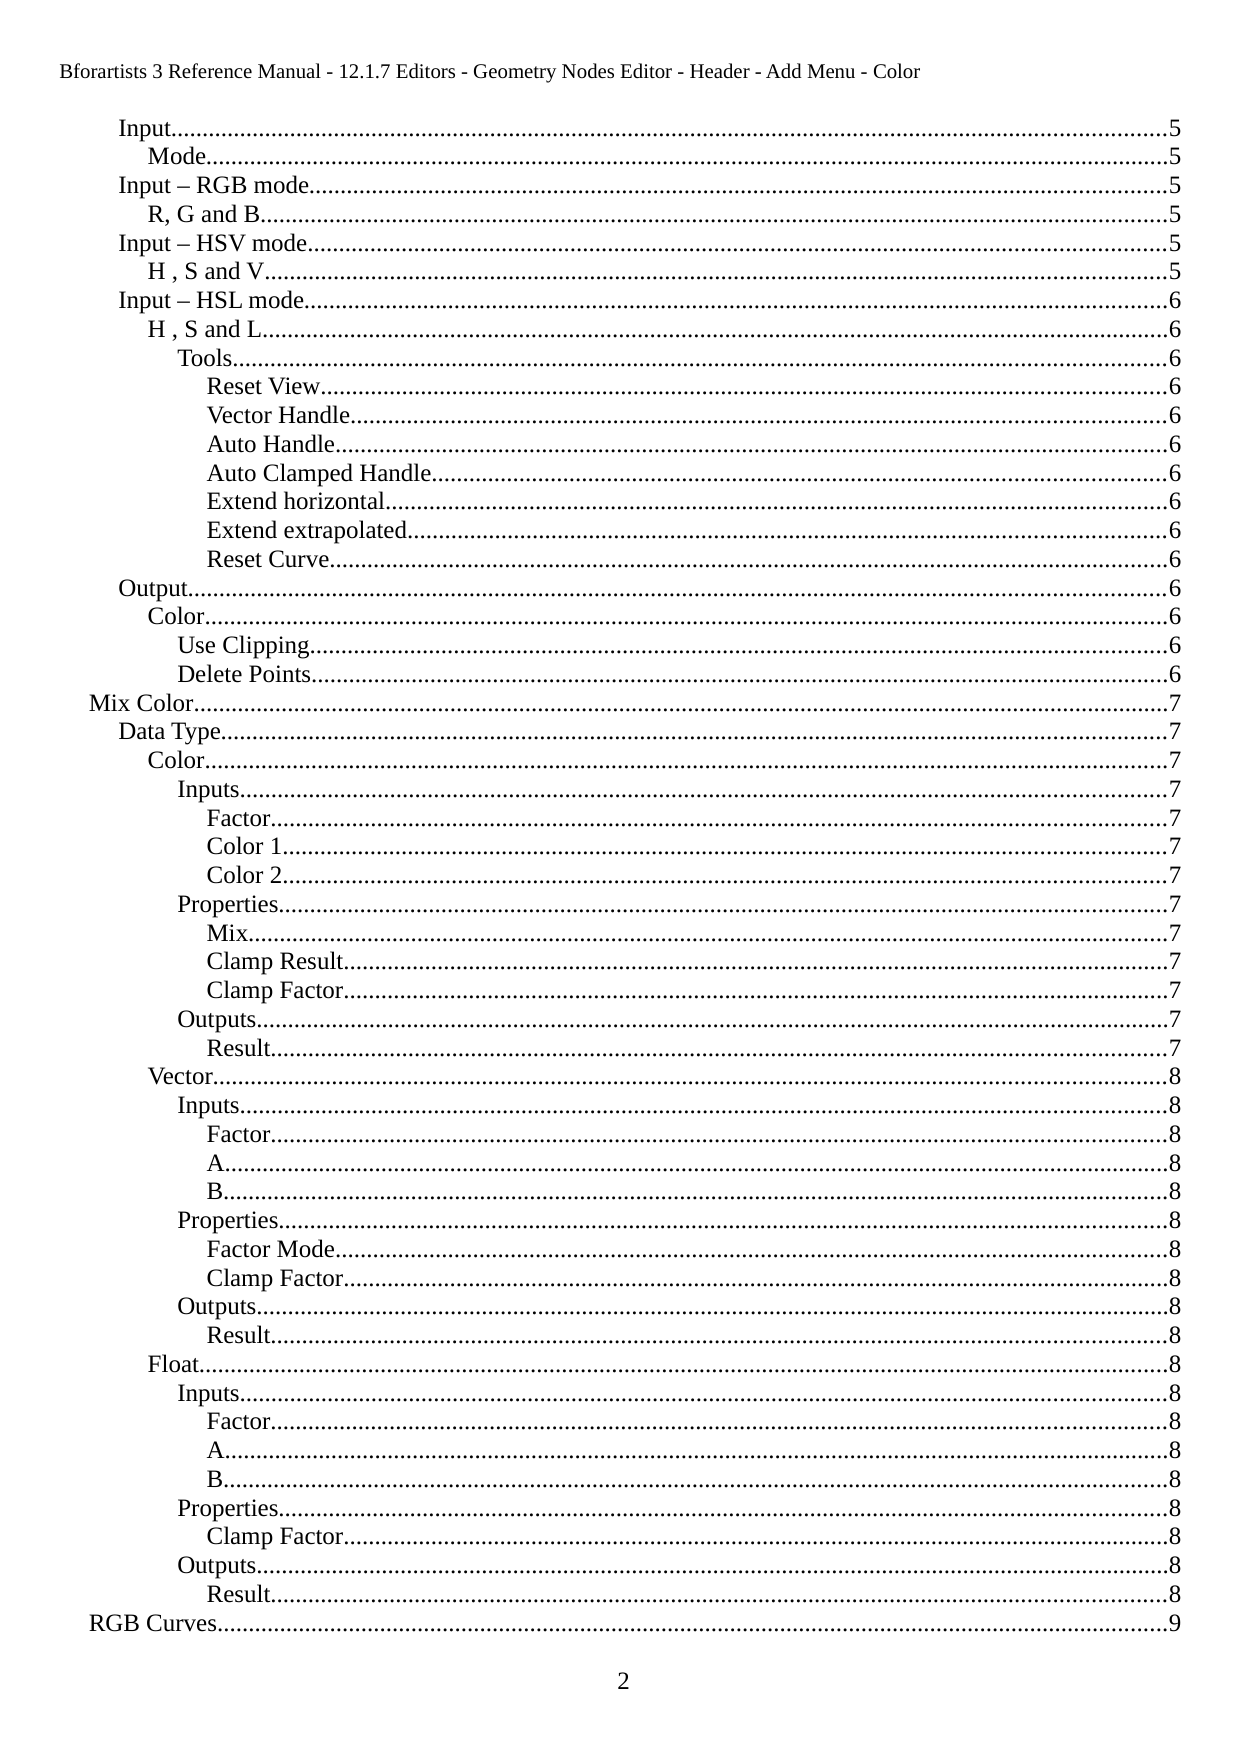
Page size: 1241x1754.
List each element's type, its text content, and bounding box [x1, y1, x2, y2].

text H , S and L 6 [147, 314, 1181, 343]
text Clamp Factor 8 [206, 1263, 1181, 1291]
text Clamp Factor 7 [206, 975, 1181, 1004]
text Reset View 6 [206, 371, 1181, 400]
text Color 1 7 [206, 831, 1181, 860]
text Mix 7 [206, 918, 1181, 946]
text Tools 6 [177, 343, 1181, 371]
text Input – HSL mode 6 [118, 285, 1181, 314]
text Factor Mode 8 [206, 1234, 1181, 1263]
text Auto Handle 6 [206, 429, 1181, 458]
text Auto Clamped Handle 6 [206, 458, 1181, 486]
text R, G and B 5 [147, 199, 1181, 228]
text Clamp Factor 8 [206, 1521, 1181, 1550]
text Result 8 [206, 1320, 1181, 1349]
text Mode 5 [147, 141, 1181, 170]
text Color 6 [147, 601, 1181, 630]
text Factor 8 [206, 1406, 1181, 1435]
text Color 2 7 [206, 860, 1181, 889]
text H , S and V 5 [147, 256, 1181, 285]
text B 8 [206, 1464, 1181, 1493]
text Input – RGB mode 5 [118, 170, 1181, 199]
text Outputs 8 [177, 1291, 1181, 1320]
text Vector Handle 6 [206, 400, 1181, 429]
text Inputs 8 [177, 1090, 1181, 1119]
text B 8 [206, 1176, 1181, 1205]
text Properties 8 [177, 1493, 1181, 1521]
text A 8 [206, 1435, 1181, 1464]
text Color 7 [147, 745, 1181, 774]
text Output 6 [118, 573, 1181, 601]
text Reset Curve 6 [206, 544, 1181, 573]
text Result 7 [206, 1033, 1181, 1061]
text Outputs 8 [177, 1550, 1181, 1579]
text Inputs 7 [177, 774, 1181, 803]
text Properties 8 [177, 1205, 1181, 1234]
text A 8 [206, 1148, 1181, 1176]
text RGB Curves 9 [88, 1608, 1181, 1636]
text Inputs 8 [177, 1378, 1181, 1406]
text Delete Points 6 [177, 659, 1181, 688]
text Data Type 7 [118, 716, 1181, 745]
text Outputs 7 [177, 1004, 1181, 1033]
text Vector 8 [147, 1061, 1181, 1090]
text Clamp Result 7 [206, 946, 1181, 975]
text Result 8 [206, 1579, 1181, 1608]
text Input 5 [118, 113, 1181, 141]
text Extend extrapolated 6 [206, 515, 1181, 544]
text Factor 7 [206, 803, 1181, 831]
text Properties 7 [177, 889, 1181, 918]
text Factor 8 [206, 1119, 1181, 1148]
text Input – HSV mode 5 [118, 228, 1181, 256]
text Use Clipping 6 [177, 630, 1181, 659]
text Mix Color 7 [88, 688, 1181, 716]
text Float 8 [147, 1349, 1181, 1378]
text Extend horizontal 6 [206, 486, 1181, 515]
